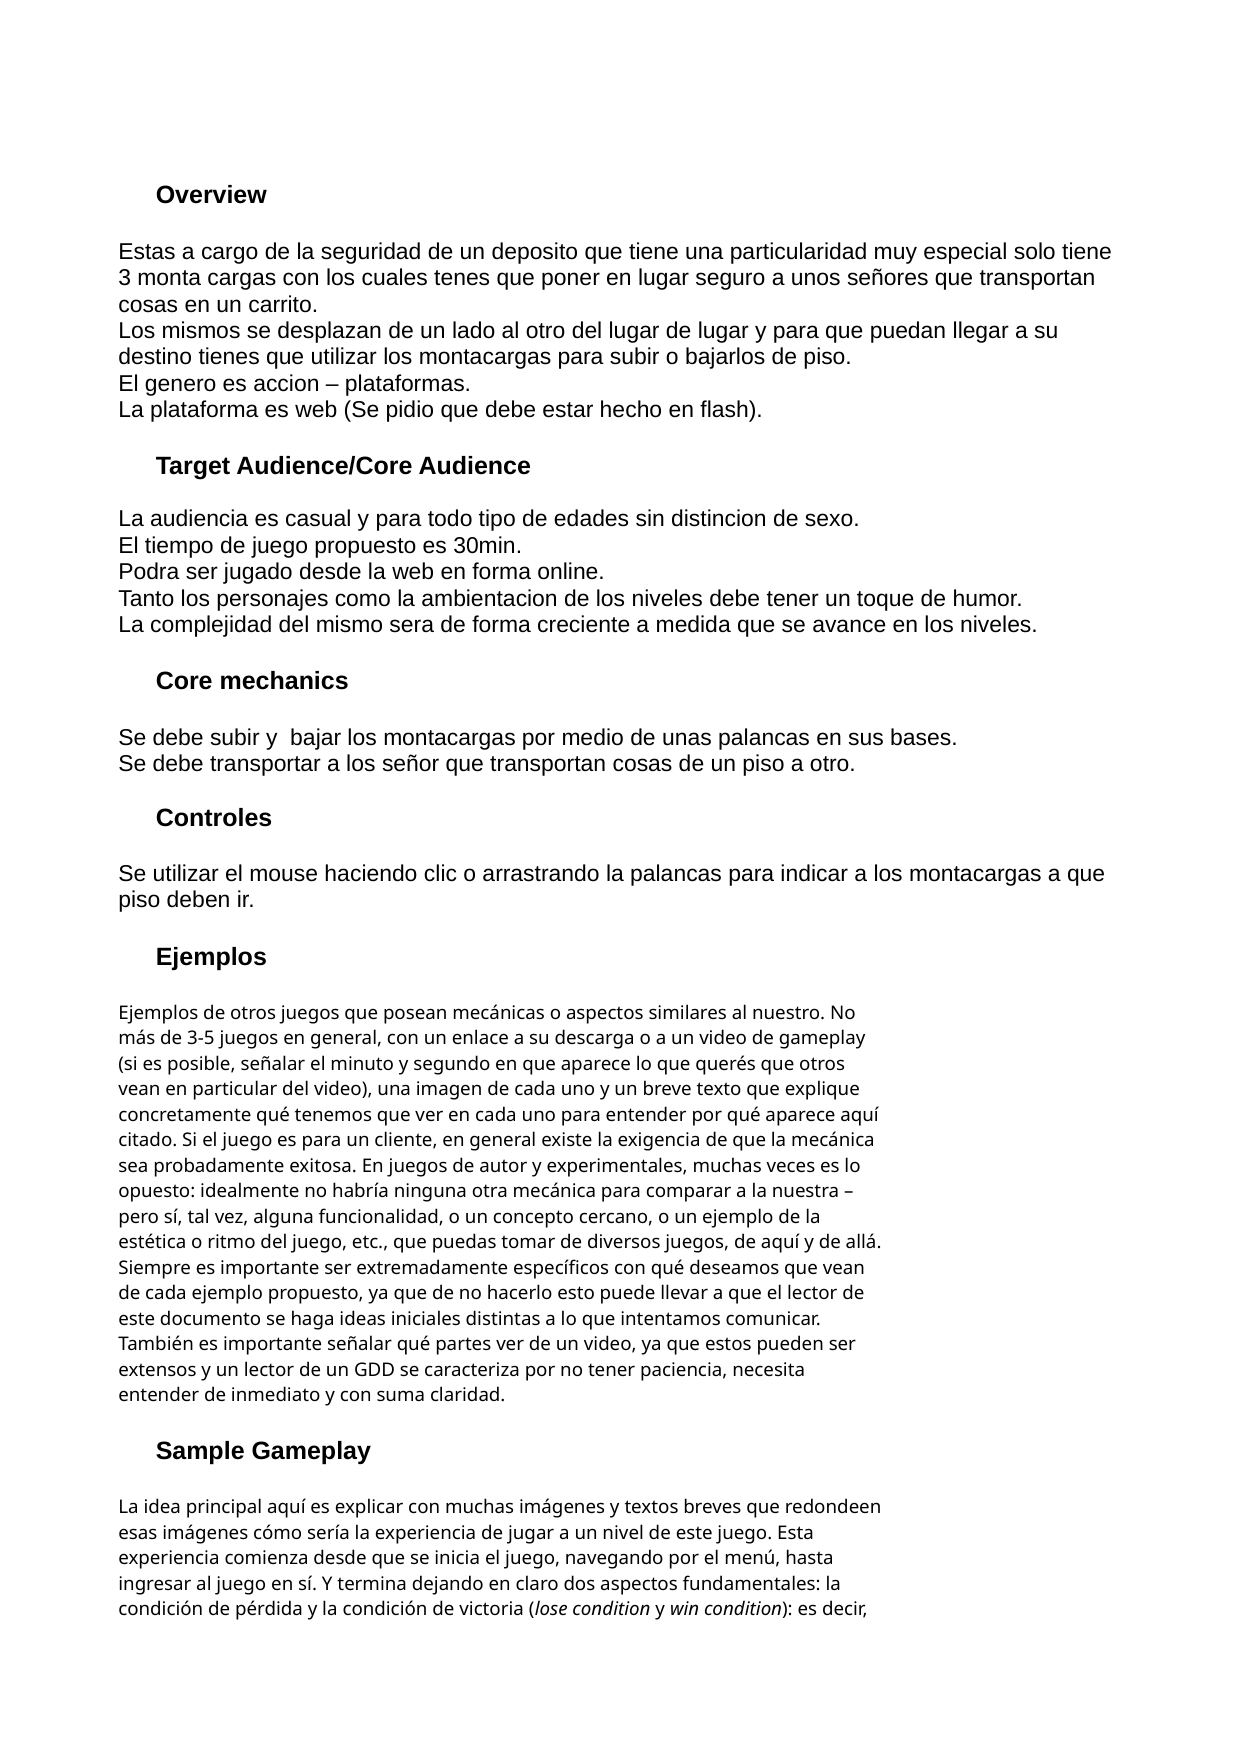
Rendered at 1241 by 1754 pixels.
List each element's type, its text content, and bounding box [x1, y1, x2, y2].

text entender de inmediato y con suma claridad. [118, 1382, 1122, 1407]
list Sample Gameplay [118, 1436, 1122, 1465]
text (si es posible, señalar el minuto y segundo en que aparece lo que querés que otros [118, 1050, 1122, 1076]
text experiencia comienza desde que se inicia el juego, navegando por el menú, hasta [118, 1544, 1122, 1570]
text vean en particular del video), una imagen de cada uno y un breve texto que explique [118, 1076, 1122, 1101]
text Estas a cargo de la seguridad de un deposito que tiene una particularidad muy especial solo tiene 3 monta cargas con los cuales tenes que poner en lugar seguro a unos señores que transportan cosas en un carrito. [118, 238, 1122, 317]
text Se utilizar el mouse haciendo clic o arrastrando la palancas para indicar a los montacargas a que piso deben ir. [118, 860, 1122, 913]
text esas imágenes cómo sería la experiencia de jugar a un nivel de este juego. Esta [118, 1519, 1122, 1544]
text extensos y un lector de un GDD se caracteriza por no tener paciencia, necesita [118, 1356, 1122, 1382]
text concretamente qué tenemos que ver en cada uno para entender por qué aparece aquí [118, 1101, 1122, 1127]
text La audiencia es casual y para todo tipo de edades sin distincion de sexo. [118, 505, 1122, 532]
text Se debe subir y bajar los montacargas por medio de unas palancas en sus bases. [118, 723, 1122, 750]
text citado. Si el juego es para un cliente, en general existe la exigencia de que la mecánica [118, 1127, 1122, 1152]
text ingresar al juego en sí. Y termina dejando en claro dos aspectos fundamentales: la [118, 1570, 1122, 1596]
text estética o ritmo del juego, etc., que puedas tomar de diversos juegos, de aquí y de allá. [118, 1229, 1122, 1254]
text este documento se haga ideas iniciales distintas a lo que intentamos comunicar. [118, 1305, 1122, 1331]
text pero sí, tal vez, alguna funcionalidad, o un concepto cercano, o un ejemplo de la [118, 1203, 1122, 1229]
text sea probadamente exitosa. En juegos de autor y experimentales, muchas veces es lo [118, 1152, 1122, 1178]
text Podra ser jugado desde la web en forma online. [118, 558, 1122, 584]
text condición de pérdida y la condición de victoria (lose condition y win condition): es decir, [118, 1596, 1122, 1621]
text Tanto los personajes como la ambientacion de los niveles debe tener un toque de humor. [118, 584, 1122, 611]
text Los mismos se desplazan de un lado al otro del lugar de lugar y para que puedan llegar a su destino tienes que utilizar los montacargas para subir o bajarlos de piso. [118, 317, 1122, 370]
text Se debe transportar a los señor que transportan cosas de un piso a otro. [118, 750, 1122, 776]
text También es importante señalar qué partes ver de un video, ya que estos pueden ser [118, 1331, 1122, 1356]
list Controles [118, 802, 1122, 831]
text El genero es accion – plataformas. [118, 370, 1122, 396]
text Ejemplos de otros juegos que posean mecánicas o aspectos similares al nuestro. No [118, 999, 1122, 1024]
text Siempre es importante ser extremadamente específicos con qué deseamos que vean [118, 1254, 1122, 1280]
text de cada ejemplo propuesto, ya que de no hacerlo esto puede llevar a que el lector de [118, 1280, 1122, 1305]
list Ejemplos [118, 941, 1122, 970]
text La idea principal aquí es explicar con muchas imágenes y textos breves que redondeen [118, 1493, 1122, 1519]
list Core mechanics [118, 666, 1122, 695]
text El tiempo de juego propuesto es 30min. [118, 532, 1122, 558]
text más de 3-5 juegos en general, con un enlace a su descarga o a un video de gameplay [118, 1024, 1122, 1050]
list Overview [118, 180, 1122, 209]
text La plataforma es web (Se pidio que debe estar hecho en flash). [118, 396, 1122, 422]
list Target Audience/Core Audience [118, 451, 1122, 480]
text La complejidad del mismo sera de forma creciente a medida que se avance en los niveles. [118, 611, 1122, 637]
text opuesto: idealmente no habría ninguna otra mecánica para comparar a la nuestra – [118, 1178, 1122, 1203]
